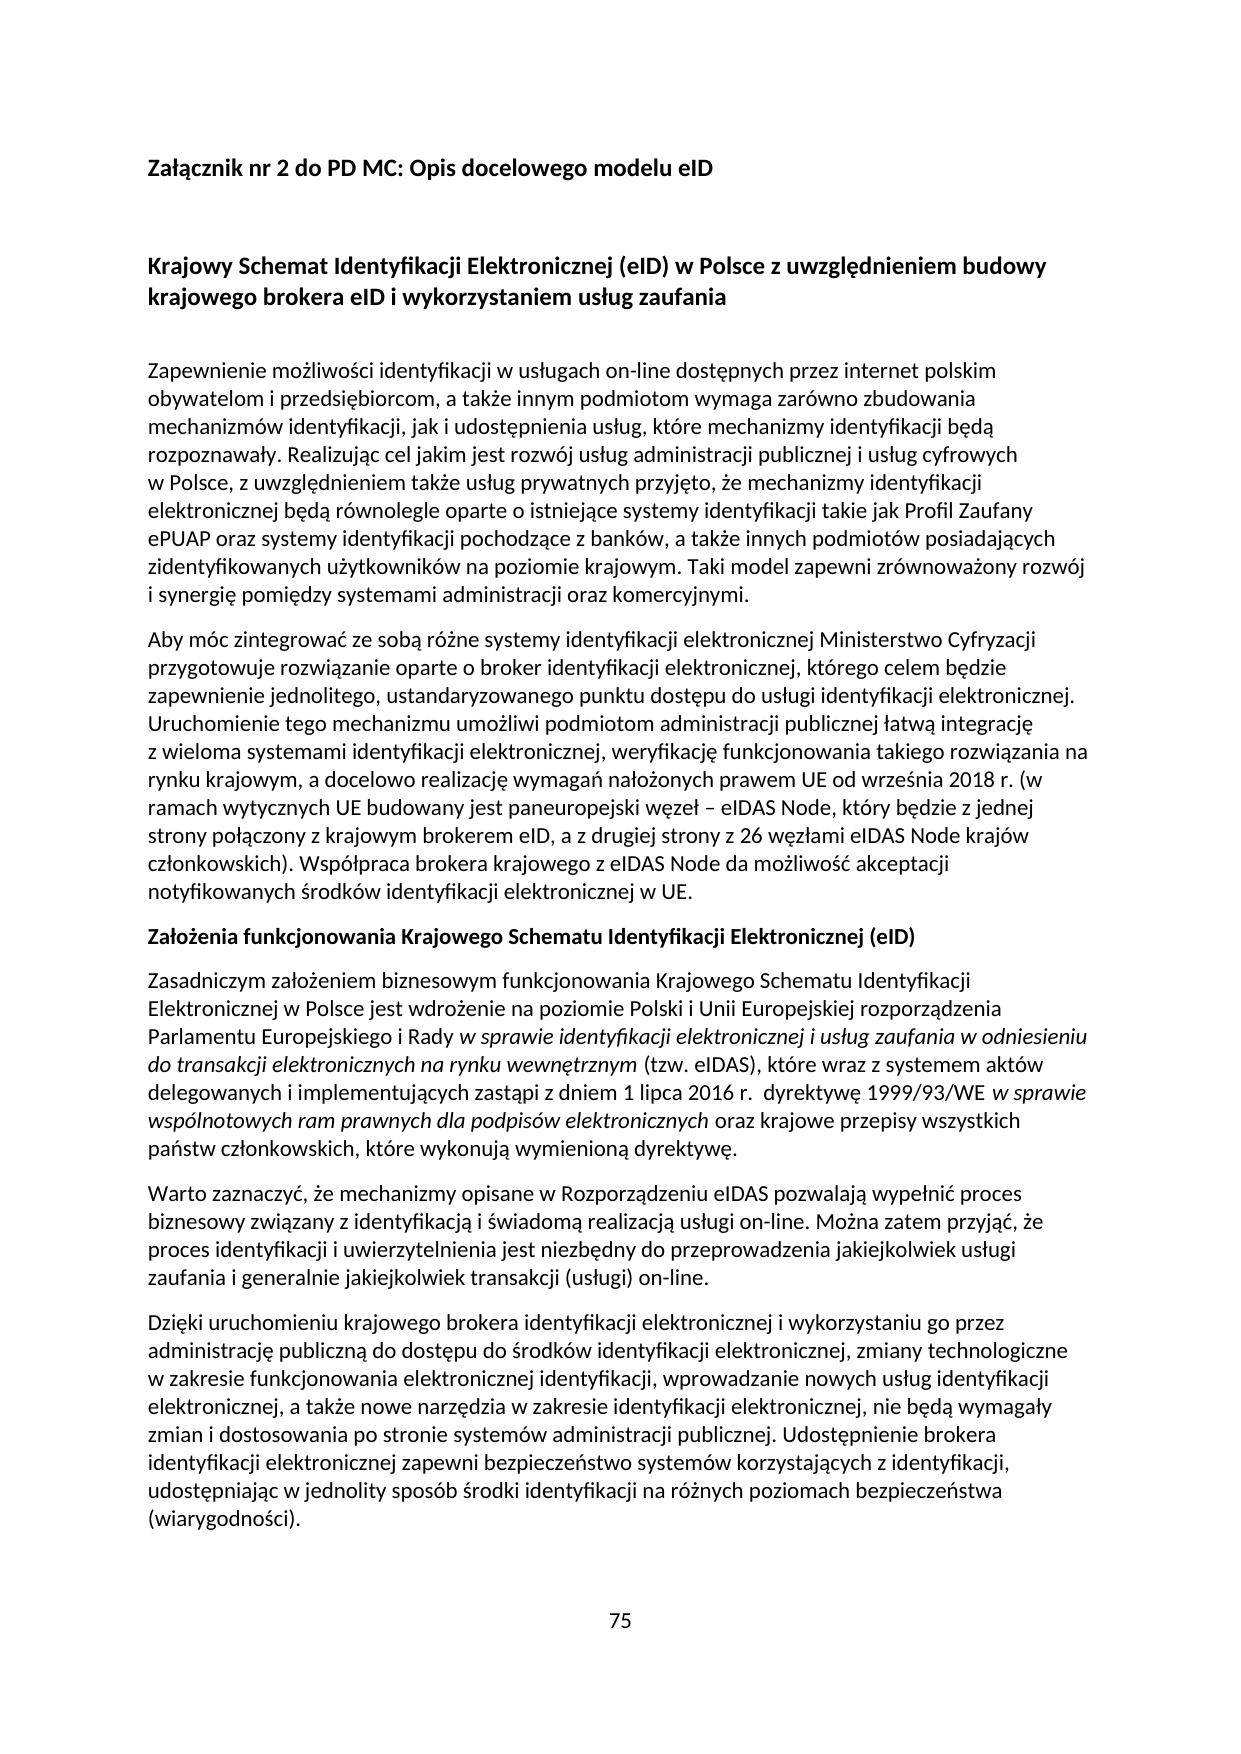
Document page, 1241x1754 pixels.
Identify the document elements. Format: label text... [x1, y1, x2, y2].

text Zapewnienie możliwości identyfikacji w usługach on-line dostępnych przez internet polskim obywatelom i przedsiębiorcom, a także innym podmiotom wymaga zarówno zbudowania mechanizmów identyfikacji, jak i udostępnienia usług, które mechanizmy identyfikacji będą rozpoznawały. Realizując cel jakim jest rozwój usług administracji publicznej i usług cyfrowych w Polsce, z uwzględnieniem także usług prywatnych przyjęto, że mechanizmy identyfikacji elektronicznej będą równolegle oparte o istniejące systemy identyfikacji takie jak Profil Zaufany ePUAP oraz systemy identyfikacji pochodzące z banków, a także innych podmiotów posiadających zidentyfikowanych użytkowników na poziomie krajowym. Taki model zapewni zrównoważony rozwój i synergię pomiędzy systemami administracji oraz komercyjnymi. [148, 356, 1093, 608]
text Dzięki uruchomieniu krajowego brokera identyfikacji elektronicznej i wykorzystaniu go przez administrację publiczną do dostępu do środków identyfikacji elektronicznej, zmiany technologiczne w zakresie funkcjonowania elektronicznej identyfikacji, wprowadzanie nowych usług identyfikacji elektronicznej, a także nowe narzędzia w zakresie identyfikacji elektronicznej, nie będą wymagały zmian i dostosowania po stronie systemów administracji publicznej. Udostępnienie brokera identyfikacji elektronicznej zapewni bezpieczeństwo systemów korzystających z identyfikacji, udostępniając w jednolity sposób środki identyfikacji na różnych poziomach bezpieczeństwa (wiarygodności). [148, 1308, 1093, 1532]
text Zasadniczym założeniem biznesowym funkcjonowania Krajowego Schematu Identyfikacji Elektronicznej w Polsce jest wdrożenie na poziomie Polski i Unii Europejskiej rozporządzenia Parlamentu Europejskiego i Rady w sprawie identyfikacji elektronicznej i usług zaufania w odniesieniu do transakcji elektronicznych na rynku wewnętrznym (tzw. eIDAS), które wraz z systemem aktów delegowanych i implementujących zastąpi z dniem 1 lipca 2016 r. dyrektywę 1999/93/WE w sprawie wspólnotowych ram prawnych dla podpisów elektronicznych oraz krajowe przepisy wszystkich państw członkowskich, które wykonują wymienioną dyrektywę. [148, 966, 1093, 1163]
text Krajowy Schemat Identyfikacji Elektronicznej (eID) w Polsce z uwzględnieniem budowy krajowego brokera eID i wykorzystaniem usług zaufania [148, 250, 1093, 311]
text Warto zaznaczyć, że mechanizmy opisane w Rozporządzeniu eIDAS pozwalają wypełnić proces biznesowy związany z identyfikacją i świadomą realizacją usługi on-line. Można zatem przyjąć, że proces identyfikacji i uwierzytelnienia jest niezbędny do przeprowadzenia jakiejkolwiek usługi zaufania i generalnie jakiejkolwiek transakcji (usługi) on-line. [148, 1179, 1093, 1291]
text Aby móc zintegrować ze sobą różne systemy identyfikacji elektronicznej Ministerstwo Cyfryzacji przygotowuje rozwiązanie oparte o broker identyfikacji elektronicznej, którego celem będzie zapewnienie jednolitego, ustandaryzowanego punktu dostępu do usługi identyfikacji elektronicznej. Uruchomienie tego mechanizmu umożliwi podmiotom administracji publicznej łatwą integrację z wieloma systemami identyfikacji elektronicznej, weryfikację funkcjonowania takiego rozwiązania na rynku krajowym, a docelowo realizację wymagań nałożonych prawem UE od września 2018 r. (w ramach wytycznych UE budowany jest paneuropejski węzeł – eIDAS Node, który będzie z jednej strony połączony z krajowym brokerem eID, a z drugiej strony z 26 węzłami eIDAS Node krajów członkowskich). Współpraca brokera krajowego z eIDAS Node da możliwość akceptacji notyfikowanych środków identyfikacji elektronicznej w UE. [148, 625, 1093, 905]
text Załącznik nr 2 do PD MC: Opis docelowego modelu eID [148, 152, 1093, 182]
text Założenia funkcjonowania Krajowego Schematu Identyfikacji Elektronicznej (eID) [148, 922, 1093, 950]
